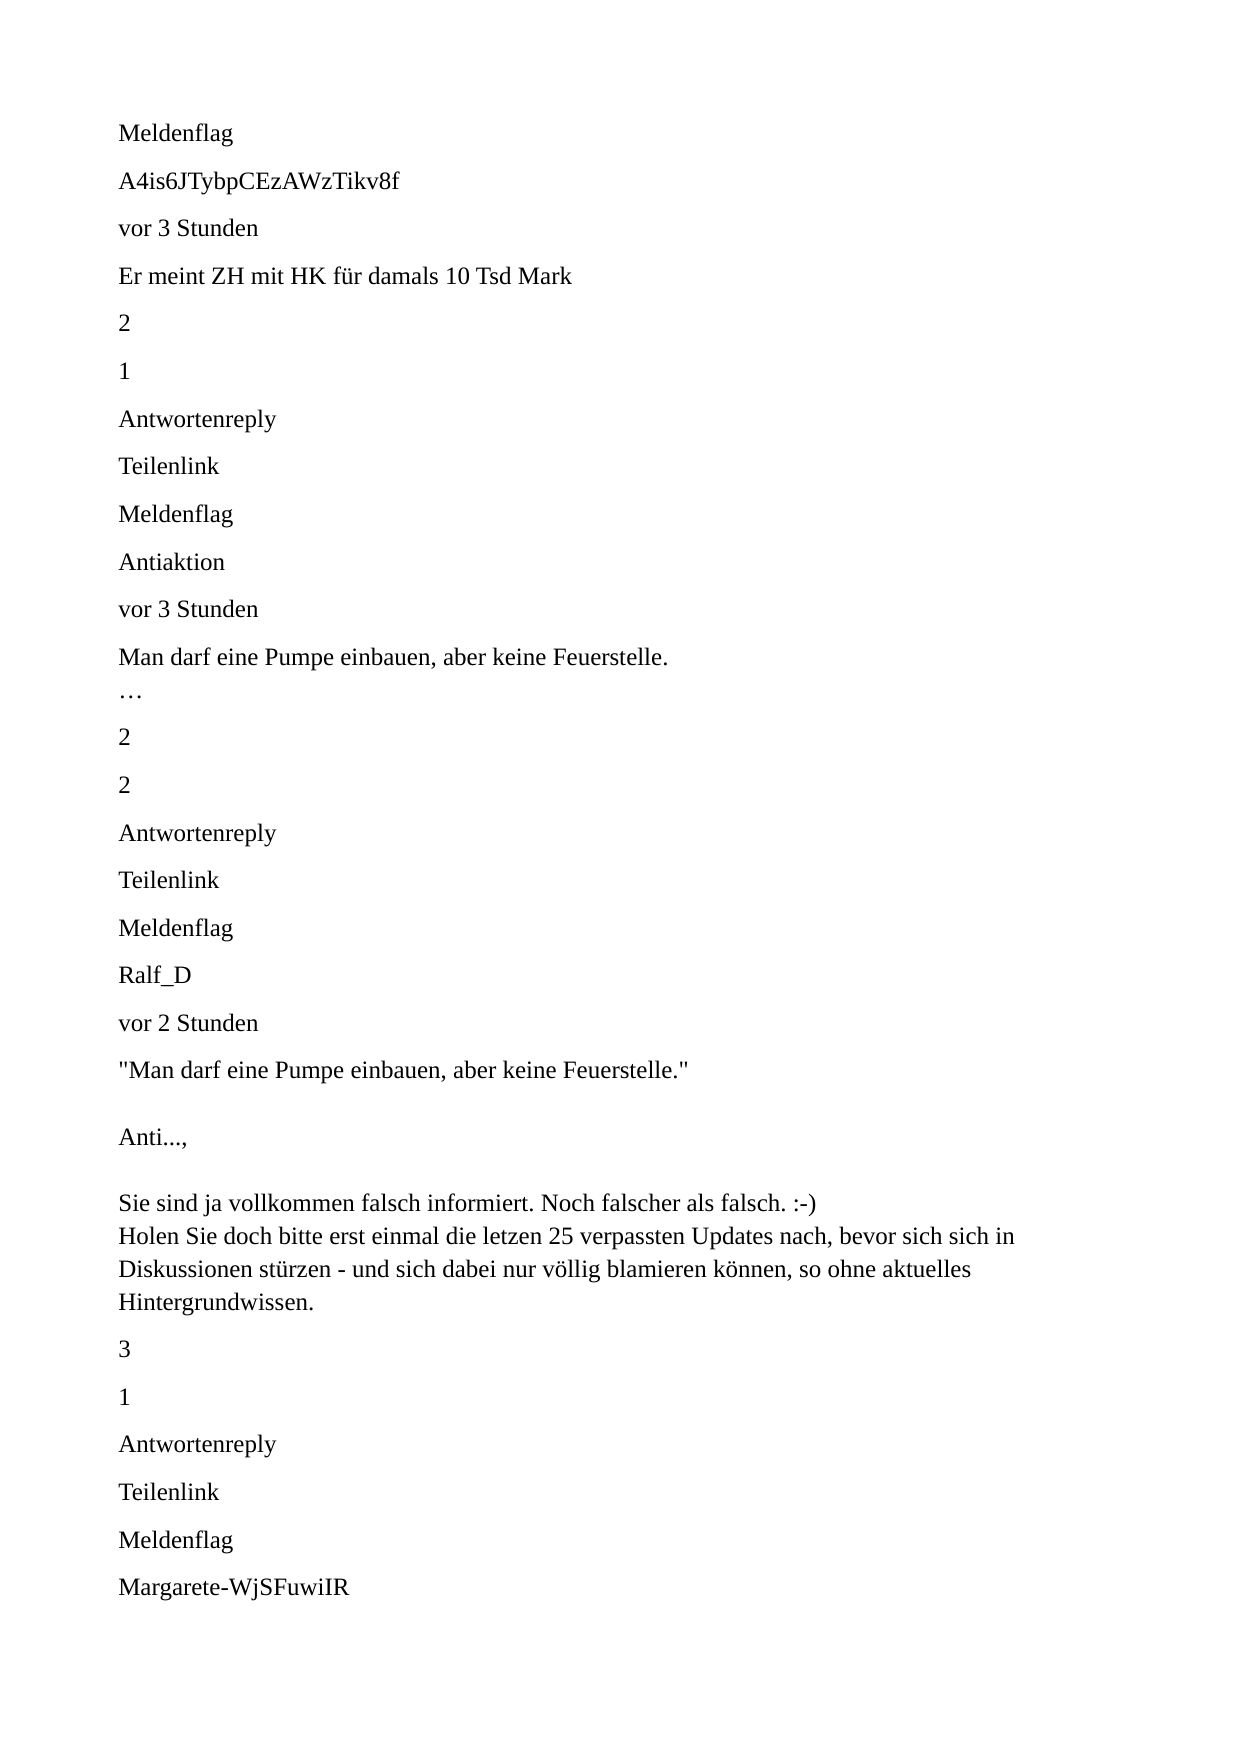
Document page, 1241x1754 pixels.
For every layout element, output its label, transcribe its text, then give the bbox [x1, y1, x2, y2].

text Antwortenreply [118, 404, 1122, 432]
text Meldenflag [118, 913, 1122, 942]
text 2 [118, 722, 1122, 751]
text 1 [118, 1382, 1122, 1411]
text Teilenlink [118, 865, 1122, 894]
text Teilenlink [118, 451, 1122, 480]
text Margarete-WjSFuwiIR [118, 1572, 1122, 1601]
text Meldenflag [118, 118, 1122, 147]
text Antwortenreply [118, 818, 1122, 846]
text Antwortenreply [118, 1429, 1122, 1458]
text A4is6JTybpCEzAWzTikv8f [118, 166, 1122, 194]
text Antiaktion [118, 547, 1122, 575]
text Meldenflag [118, 499, 1122, 528]
text 1 [118, 356, 1122, 385]
text 2 [118, 308, 1122, 337]
text vor 2 Stunden [118, 1008, 1122, 1037]
text vor 3 Stunden [118, 213, 1122, 242]
text Ralf_D [118, 960, 1122, 989]
text 3 [118, 1334, 1122, 1363]
text vor 3 Stunden [118, 594, 1122, 623]
text Teilenlink [118, 1477, 1122, 1506]
text Meldenflag [118, 1525, 1122, 1553]
text "Man darf eine Pumpe einbauen, aber keine Feuerstelle." Anti..., Sie sind ja vollkommen falsch informiert. Noch falscher als falsch. :-) Holen Sie doch bitte erst einmal die letzen 25 verpassten Updates nach, bevor sich sich in Diskussionen stürzen - und sich dabei nur völlig blamieren können, so ohne aktuelles Hintergrundwissen. [118, 1056, 1122, 1316]
text Man darf eine Pumpe einbauen, aber keine Feuerstelle. … [118, 642, 1122, 703]
text Er meint ZH mit HK für damals 10 Tsd Mark [118, 261, 1122, 290]
text 2 [118, 770, 1122, 799]
